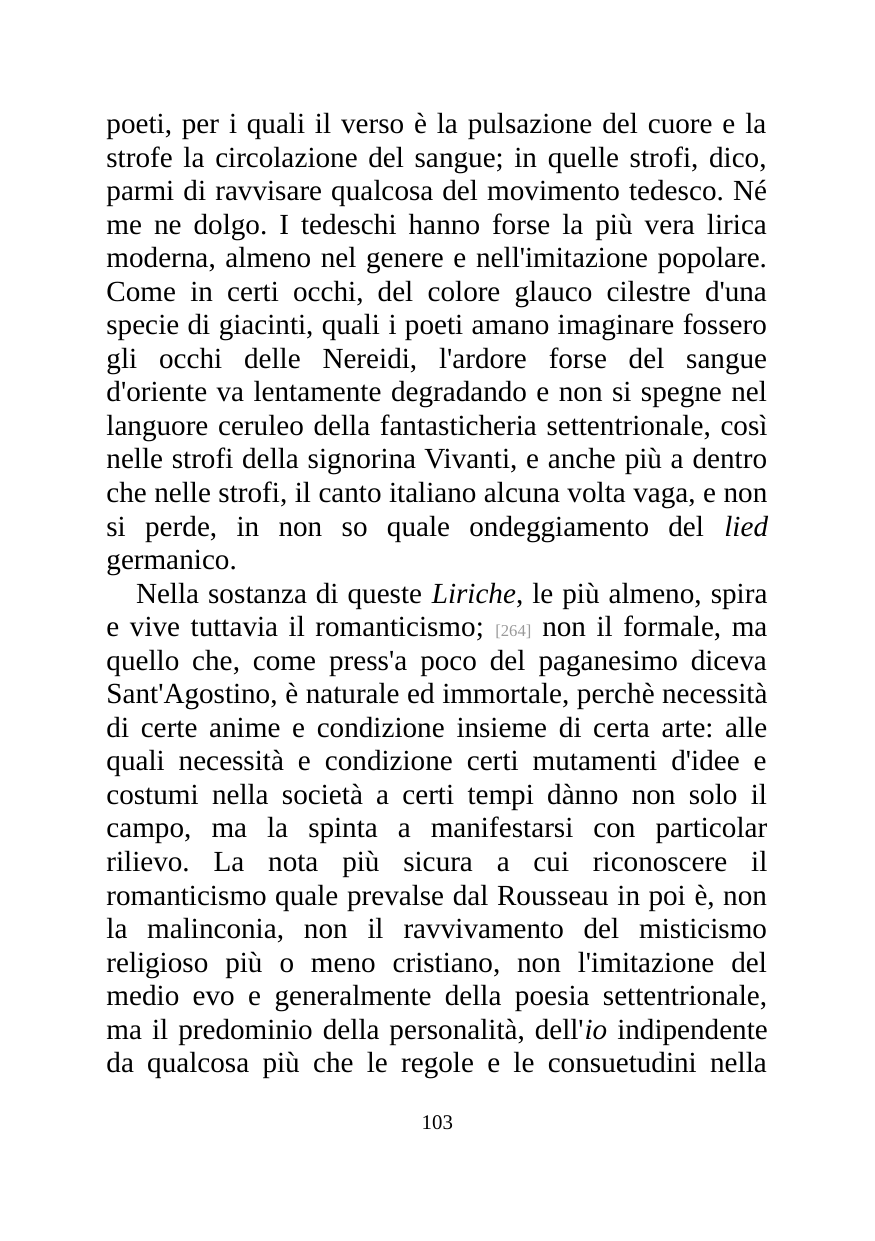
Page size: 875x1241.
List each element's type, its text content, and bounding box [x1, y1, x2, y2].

text poeti, per i quali il verso è la pulsazione del cuore e la strofe la circolazione del sangue; in quelle strofi, dico, parmi di ravvisare qualcosa del movimento tedesco. Né me ne dolgo. I tedeschi hanno forse la più vera lirica moderna, almeno nel genere e nell'imitazione popolare. Come in certi occhi, del colore glauco cilestre d'una specie di giacinti, quali i poeti amano imaginare fossero gli occhi delle Nereidi, l'ardore forse del sangue d'oriente va lentamente degradando e non si spegne nel languore ceruleo della fantasticheria settentrionale, così nelle strofi della signorina Vivanti, e anche più a dentro che nelle strofi, il canto italiano alcuna volta vaga, e non si perde, in non so quale ondeggiamento del lied germanico. [106, 106, 768, 576]
text Nella sostanza di queste Liriche, le più almeno, spira e vive tuttavia il romanticismo; [264] non il formale, ma quello che, come press'a poco del paganesimo diceva Sant'Agostino, è naturale ed immortale, perchè necessità di certe anime e condizione insieme di certa arte: alle quali necessità e condizione certi mutamenti d'idee e costumi nella società a certi tempi dànno non solo il campo, ma la spinta a manifestarsi con particolar rilievo. La nota più sicura a cui riconoscere il romanticismo quale prevalse dal Rousseau in poi è, non la malinconia, non il ravvivamento del misticismo religioso più o meno cristiano, non l'imitazione del medio evo e generalmente della poesia settentrionale, ma il predominio della personalità, dell'io indipendente da qualcosa più che le regole e le consuetudini nella [106, 576, 768, 1079]
